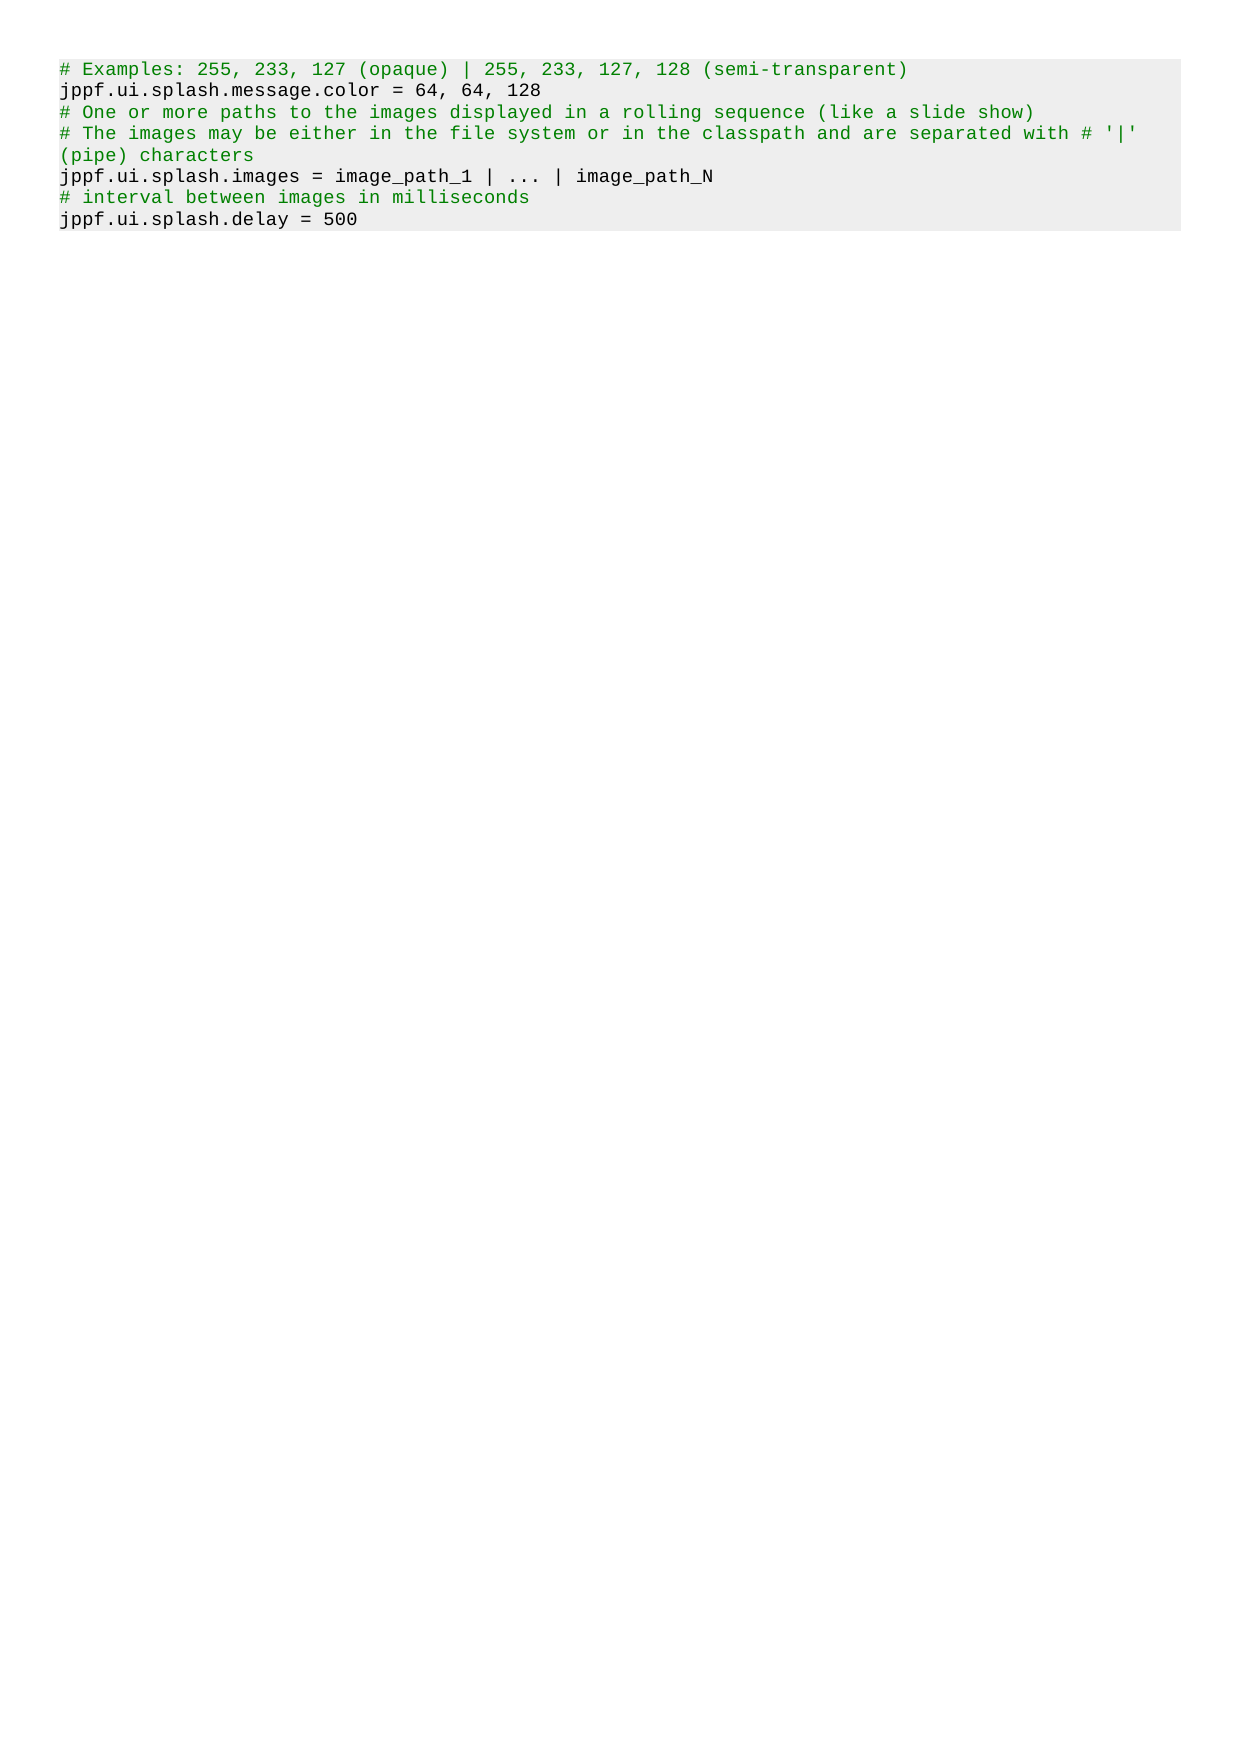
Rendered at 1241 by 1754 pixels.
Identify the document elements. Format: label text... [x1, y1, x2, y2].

text jppf.ui.splash.delay = 500 [59, 209, 1181, 231]
text # Examples: 255, 233, 127 (opaque) | 255, 233, 127, 128 (semi-transparent) [59, 59, 1181, 81]
text # interval between images in milliseconds [59, 188, 1181, 209]
text # One or more paths to the images displayed in a rolling sequence (like a slide show) [59, 102, 1181, 123]
text jppf.ui.splash.message.color = 64, 64, 128 [59, 81, 1181, 102]
text jppf.ui.splash.images = image_path_1 | ... | image_path_N [59, 166, 1181, 188]
text # The images may be either in the file system or in the classpath and are separated with # '|' (pipe) characters [59, 123, 1181, 166]
